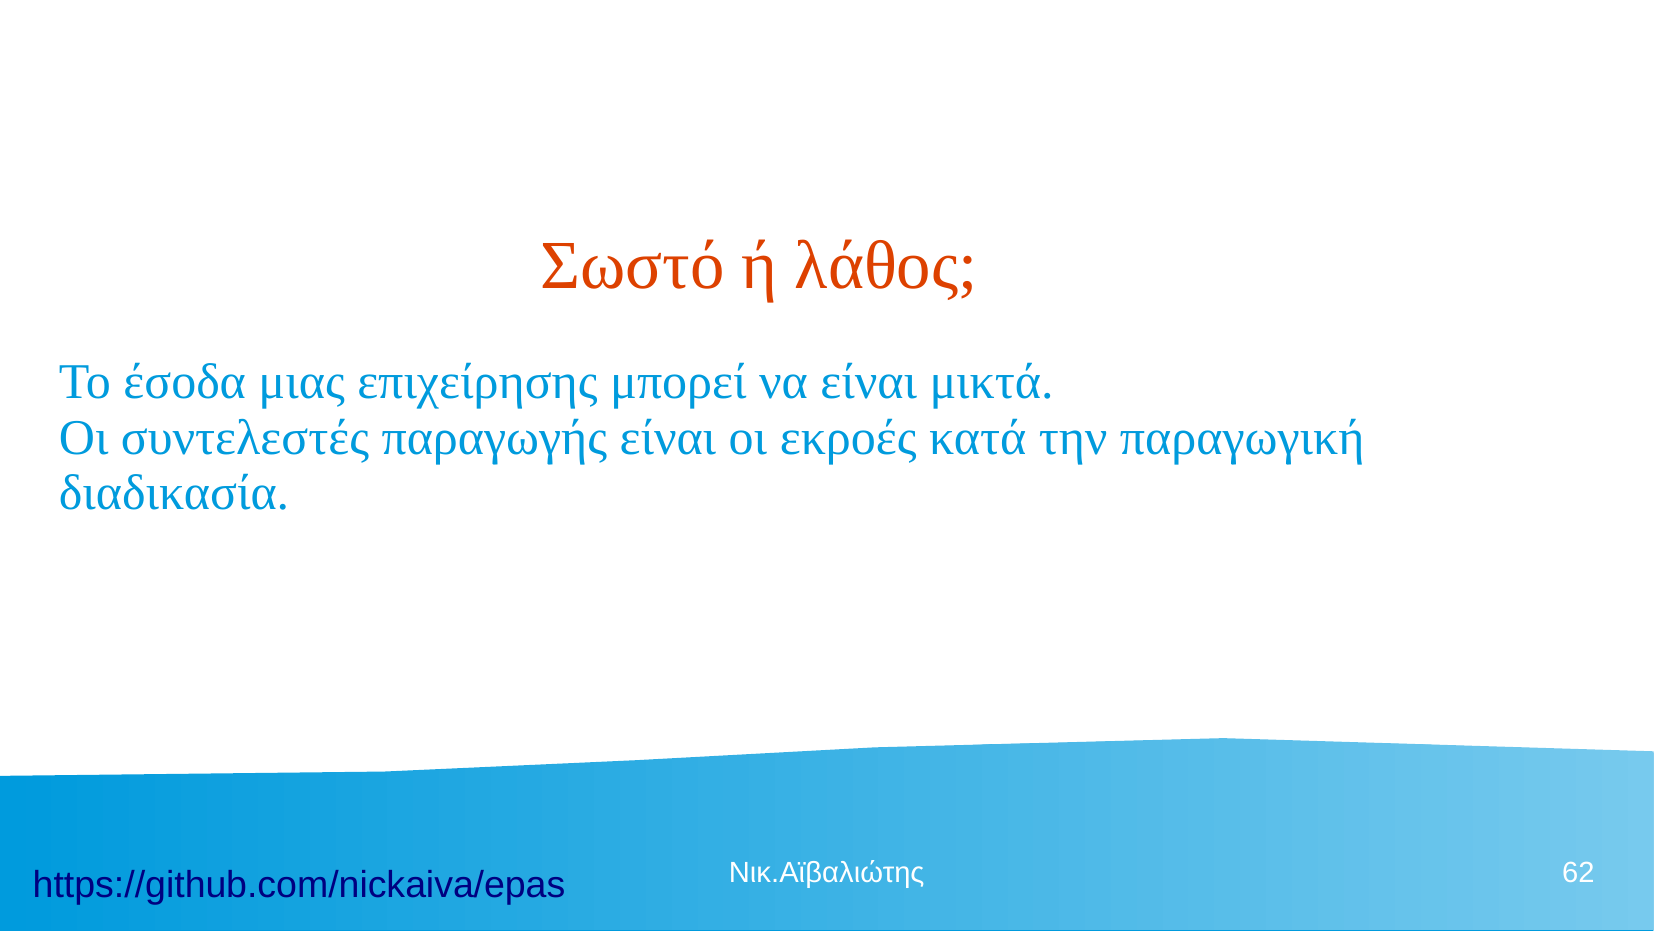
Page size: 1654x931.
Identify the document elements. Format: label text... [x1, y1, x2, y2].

list Το έσοδα μιας επιχείρησης μπορεί να είναι μικτά. Οι συντελεστές παραγωγής είναι οι εκροές κατά την παραγωγική διαδικασία. [59, 354, 1595, 739]
title Σωστό ή λάθος; [29, 177, 1506, 355]
